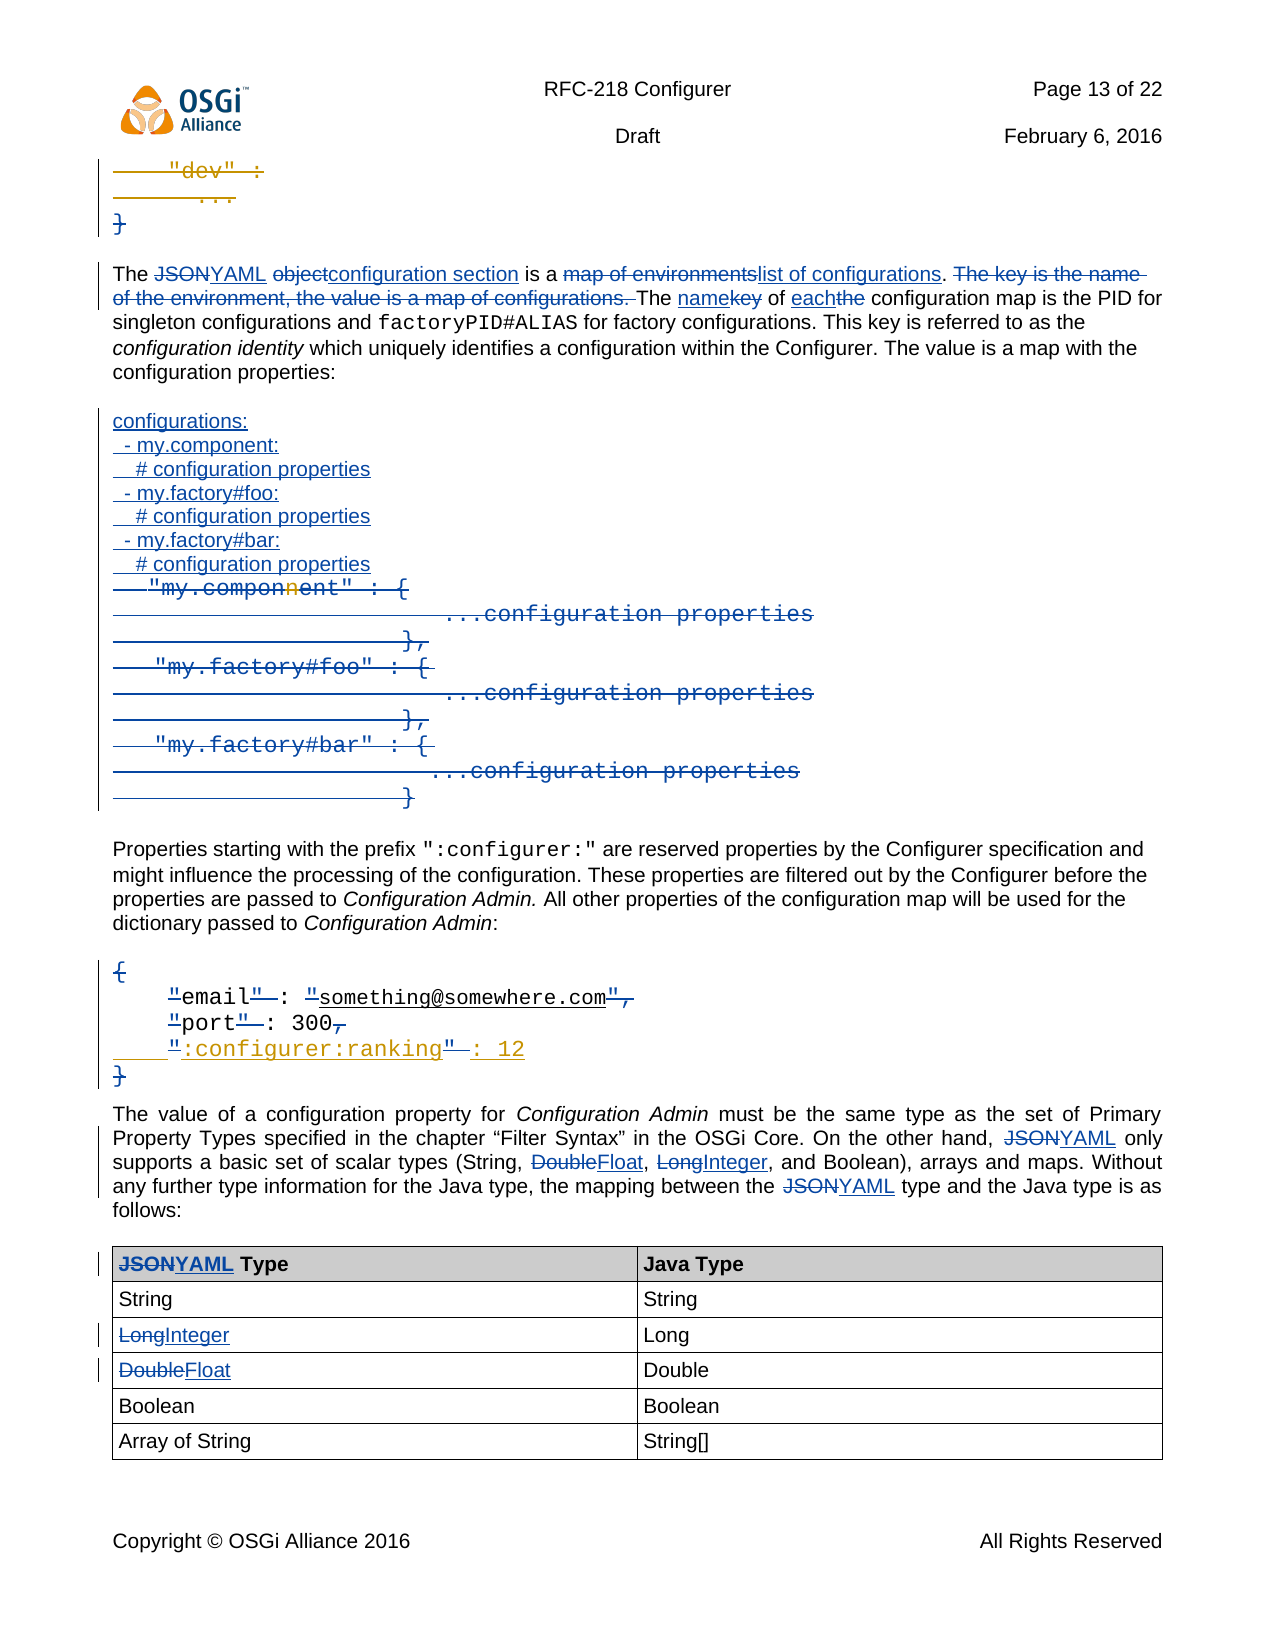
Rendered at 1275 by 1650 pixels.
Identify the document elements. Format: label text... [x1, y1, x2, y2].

table_cell Double [638, 1353, 1162, 1388]
text email: something@somewhere.com port: 300 :configurer:ranking: 12 [112, 960, 1162, 1089]
table_cell Float [113, 1353, 637, 1388]
table_cell Boolean [638, 1389, 1162, 1423]
table_cell Long [638, 1318, 1162, 1352]
picture [113, 78, 257, 142]
text configurations: - my.component: # configuration properties - my.factory#foo: # configuration properties - my.factory#bar: # configuration properties Properties starting with the prefix ":configurer:" are reserved properties by the Configurer specification and might influence the processing of the configuration. These properties are filtered out by the Configurer before the properties are passed to Configuration Admin. All other properties of the configuration map will be used for the dictionary passed to Configuration Admin: [112, 408, 1162, 935]
table_cell Array of String [113, 1424, 637, 1459]
table_cell String [638, 1282, 1162, 1317]
table_cell Boolean [113, 1389, 637, 1423]
text The value of a configuration property for Configuration Admin must be the same type as the set of Primary Property Types specified in the chapter “Filter Syntax” in the OSGi Core. On the other hand, YAML only supports a basic set of scalar types (String, Float, Integer, and Boolean), arrays and maps. Without any further type information for the Java type, the mapping between the YAML type and the Java type is as follows: [112, 1102, 1162, 1222]
table_cell Integer [113, 1318, 637, 1352]
table_header YAML Type [113, 1247, 637, 1281]
table_cell String [113, 1282, 637, 1317]
table_cell String[] [638, 1424, 1162, 1459]
table_header Java Type [638, 1247, 1162, 1281]
